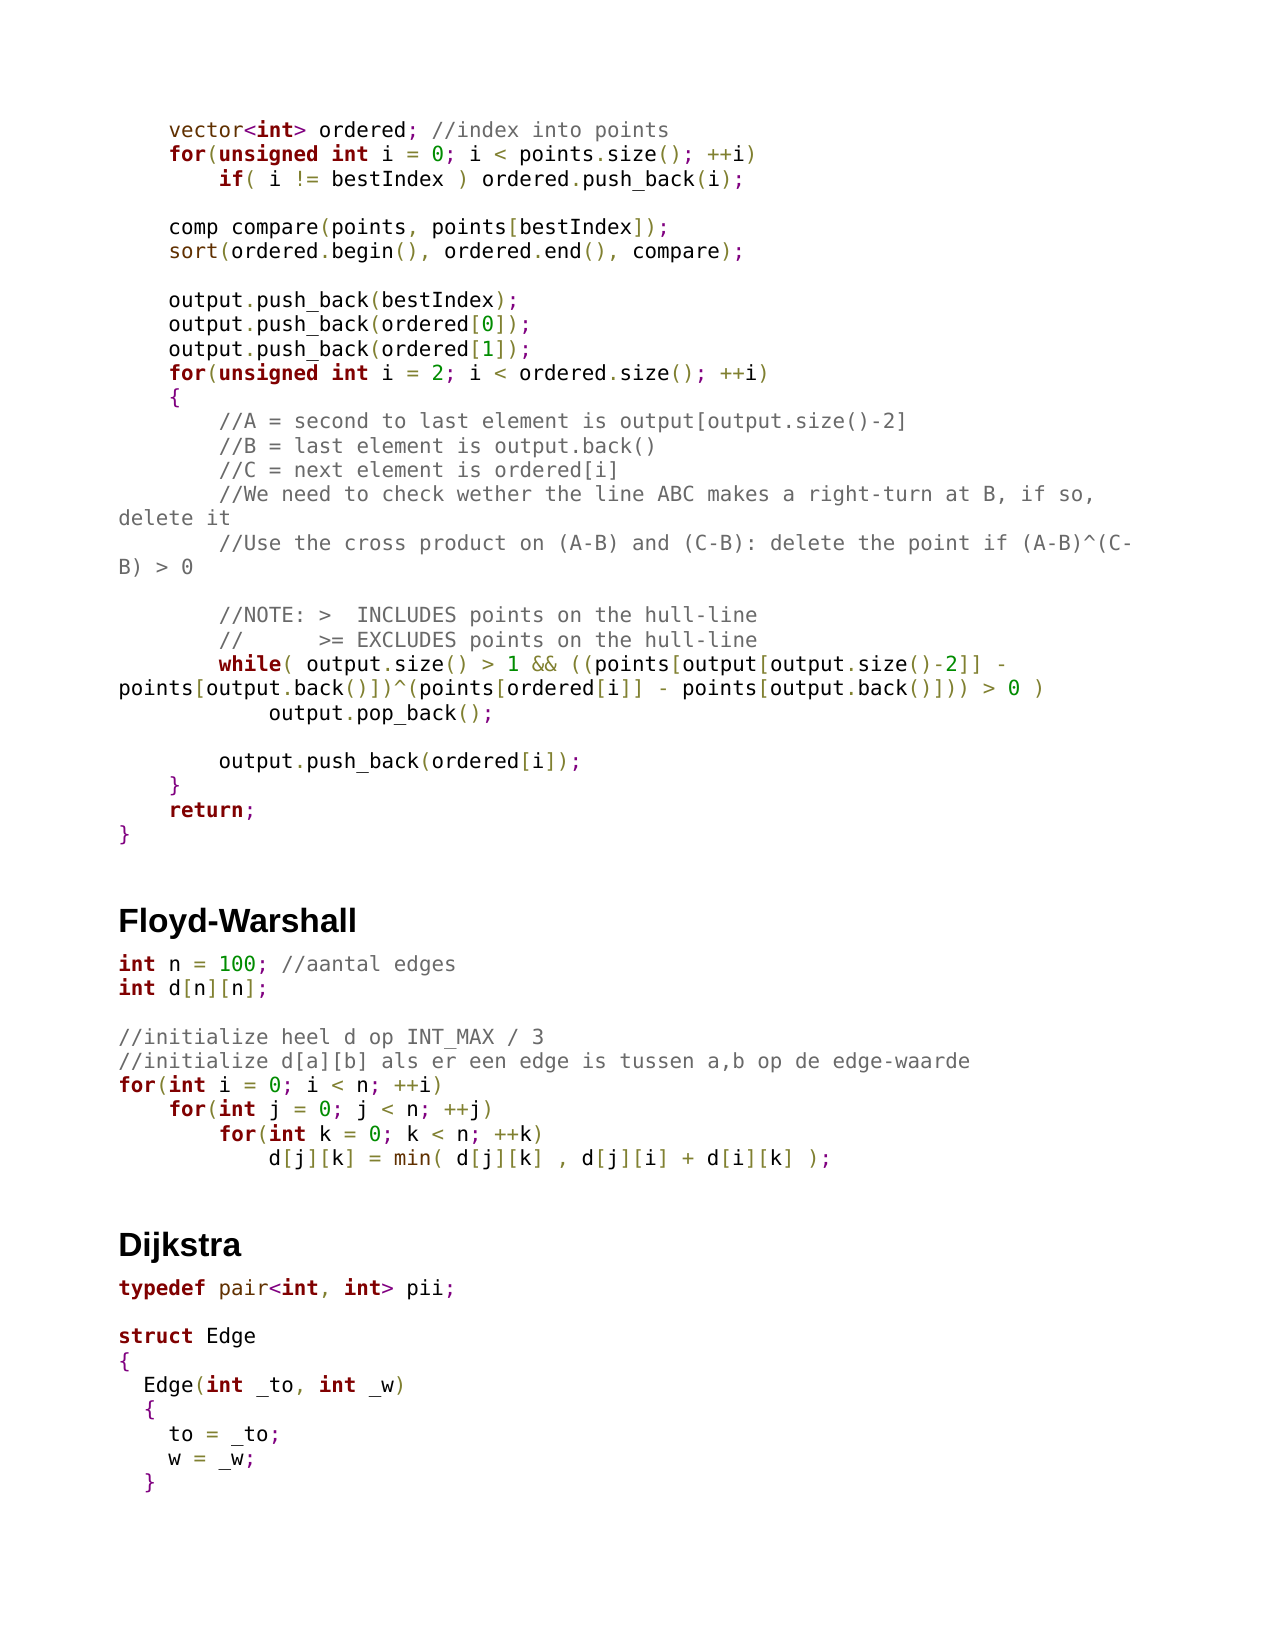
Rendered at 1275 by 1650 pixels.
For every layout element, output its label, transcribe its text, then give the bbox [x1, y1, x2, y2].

text //A = second to last element is output[output.size()-2] [118, 409, 1157, 434]
text output.push_back(ordered[i]); [118, 749, 1157, 773]
text //initialize heel d op INT_MAX / 3 [118, 1025, 1157, 1049]
text { [118, 1397, 1157, 1422]
text for(unsigned int i = 2; i < ordered.size(); ++i) [118, 361, 1157, 385]
text // >= EXCLUDES points on the hull-line [118, 628, 1157, 652]
text { [118, 1349, 1157, 1373]
text output.push_back(ordered[1]); [118, 337, 1157, 361]
text if( i != bestIndex ) ordered.push_back(i); [118, 167, 1157, 191]
text comp compare(points, points[bestIndex]); [118, 215, 1157, 239]
text { [118, 385, 1157, 409]
text output.pop_back(); [118, 701, 1157, 725]
text } [118, 1470, 1157, 1494]
text } [118, 822, 1157, 846]
subtitle Dijkstra [118, 1225, 1157, 1263]
text Edge(int _to, int _w) [118, 1373, 1157, 1397]
text sort(ordered.begin(), ordered.end(), compare); [118, 239, 1157, 264]
text //B = last element is output.back() [118, 434, 1157, 458]
text //We need to check wether the line ABC makes a right-turn at B, if so, delete it [118, 482, 1157, 531]
text int n = 100; //aantal edges [118, 952, 1157, 976]
text for(int i = 0; i < n; ++i) [118, 1073, 1157, 1097]
subtitle Floyd-Warshall [118, 901, 1157, 939]
text for(int k = 0; k < n; ++k) [118, 1122, 1157, 1146]
text } [118, 773, 1157, 798]
text d[j][k] = min( d[j][k] , d[j][i] + d[i][k] ); [118, 1146, 1157, 1170]
text //Use the cross product on (A-B) and (C-B): delete the point if (A-B)^(C-B) > 0 [118, 531, 1157, 579]
text //NOTE: > INCLUDES points on the hull-line [118, 603, 1157, 628]
text to = _to; [118, 1422, 1157, 1446]
text return; [118, 798, 1157, 822]
text for(int j = 0; j < n; ++j) [118, 1097, 1157, 1122]
text typedef pair<int, int> pii; [118, 1276, 1157, 1300]
text w = _w; [118, 1446, 1157, 1470]
text for(unsigned int i = 0; i < points.size(); ++i) [118, 142, 1157, 167]
text //initialize d[a][b] als er een edge is tussen a,b op de edge-waarde [118, 1049, 1157, 1073]
text vector<int> ordered; //index into points [118, 118, 1157, 142]
text output.push_back(bestIndex); [118, 288, 1157, 312]
text output.push_back(ordered[0]); [118, 312, 1157, 337]
text int d[n][n]; [118, 976, 1157, 1000]
text while( output.size() > 1 && ((points[output[output.size()-2]] - points[output.back()])^(points[ordered[i]] - points[output.back()])) > 0 ) [118, 652, 1157, 701]
text struct Edge [118, 1324, 1157, 1349]
text //C = next element is ordered[i] [118, 458, 1157, 482]
